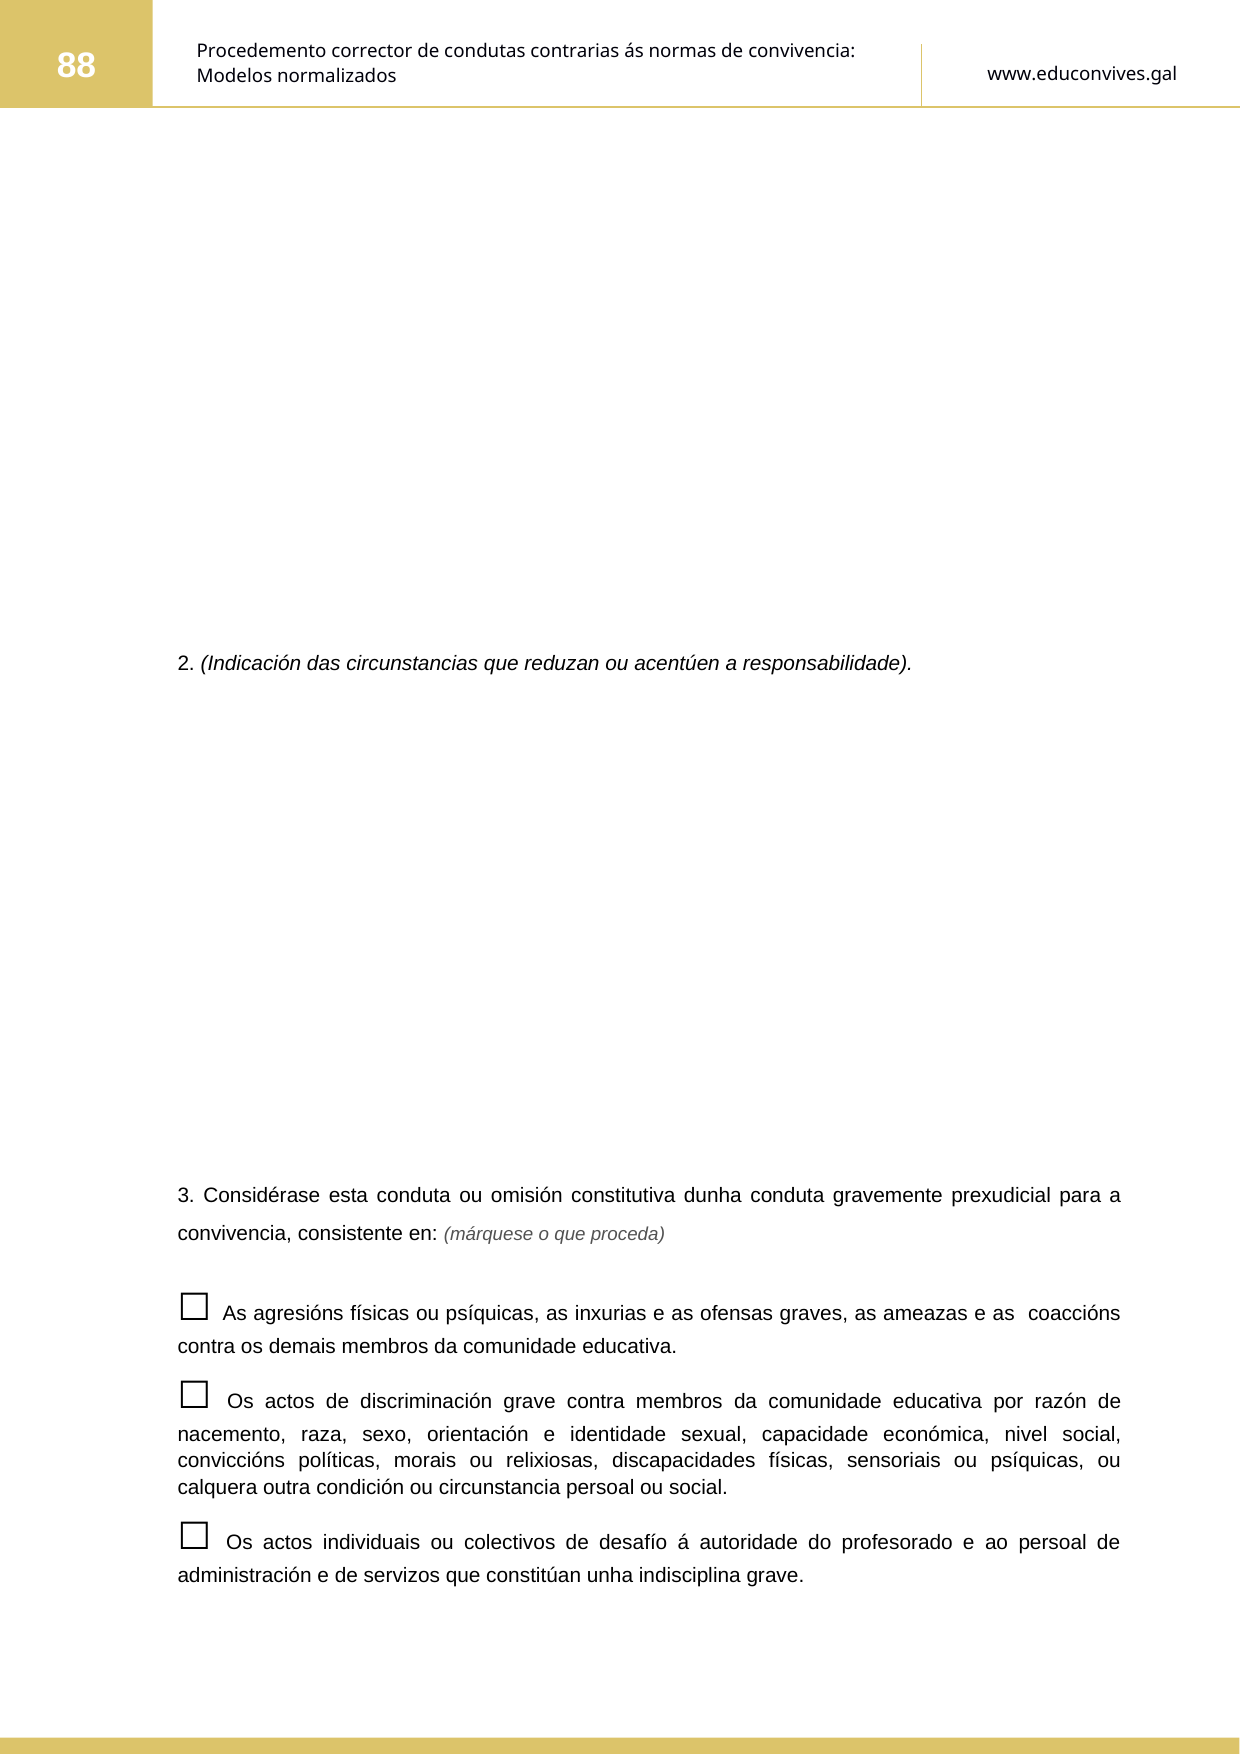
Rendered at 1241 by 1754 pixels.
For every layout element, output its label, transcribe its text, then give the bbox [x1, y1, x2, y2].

text 2. (Indicación das circunstancias que reduzan ou acentúen a responsabilidade). [177, 650, 1122, 674]
text 3. Considérase esta conduta ou omisión constitutiva dunha conduta gravemente prexudicial para a convivencia, consistente en: (márquese o que proceda) [177, 1183, 1122, 1245]
text ☐ Os actos individuais ou colectivos de desafío á autoridade do profesorado e ao persoal de administración e de servizos que constitúan unha indisciplina grave. [177, 1509, 1122, 1587]
text ☐ Os actos de discriminación grave contra membros da comunidade educativa por razón de nacemento, raza, sexo, orientación e identidade sexual, capacidade económica, nivel social, conviccións políticas, morais ou relixiosas, discapacidades físicas, sensoriais ou psíquicas, ou calquera outra condición ou circunstancia persoal ou social. [177, 1368, 1122, 1499]
text ☐ As agresións físicas ou psíquicas, as inxurias e as ofensas graves, as ameazas e as coaccións contra os demais membros da comunidade educativa. [177, 1280, 1122, 1358]
